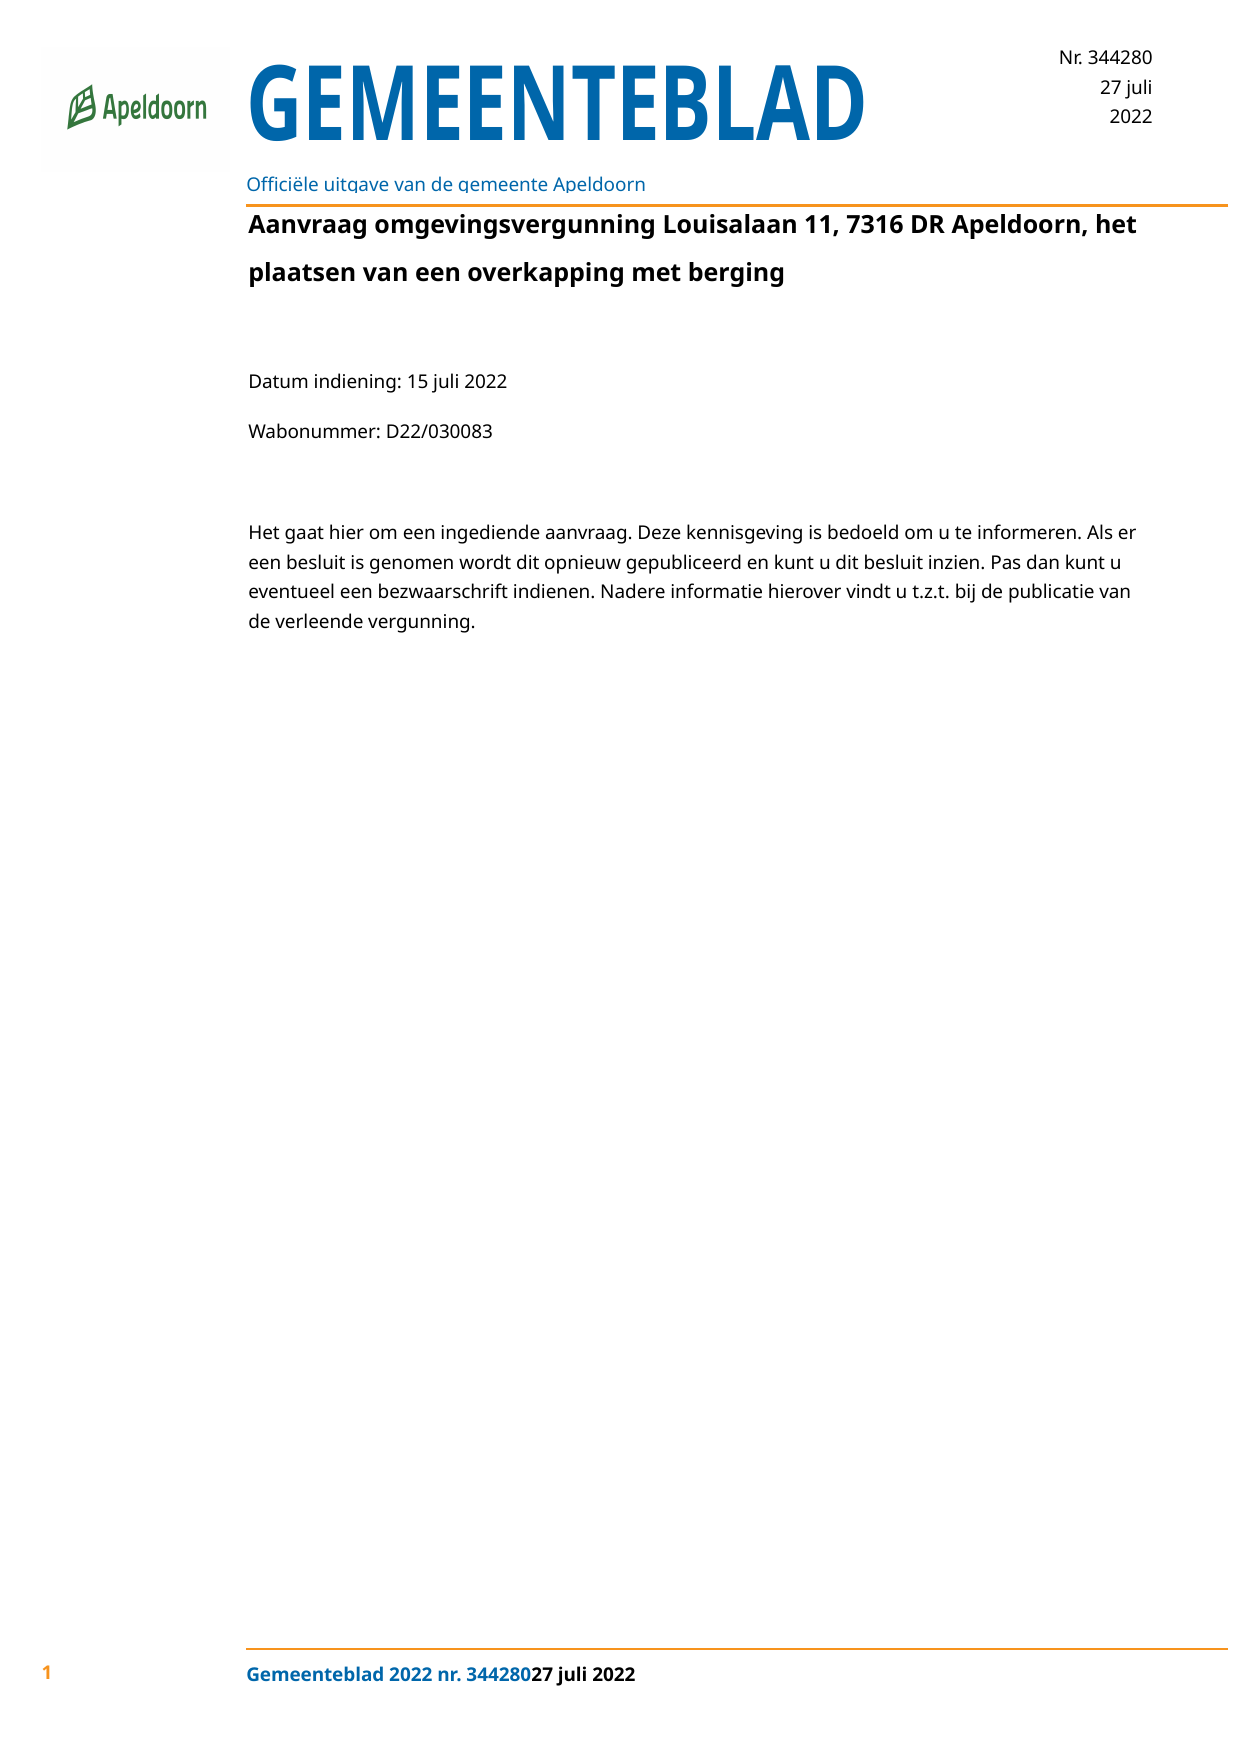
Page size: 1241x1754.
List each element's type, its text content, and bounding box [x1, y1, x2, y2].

text Wabonummer: D22/030083 [248, 419, 1152, 444]
text Datum indiening: 15 juli 2022 [248, 368, 1152, 394]
text Aanvraag omgevingsvergunning Louisalaan 11, 7316 DR Apeldoorn, het plaatsen van een overkapping met berging [248, 207, 1152, 288]
picture [41, 47, 231, 172]
text Het gaat hier om een ingediende aanvraag. Deze kennisgeving is bedoeld om u te informeren. Als er een besluit is genomen wordt dit opnieuw gepubliceerd en kunt u dit besluit inzien. Pas dan kunt u eventueel een bezwaarschrift indienen. Nadere informatie hierover vindt u t.z.t. bij de publicatie van de verleende vergunning. [248, 519, 1152, 634]
